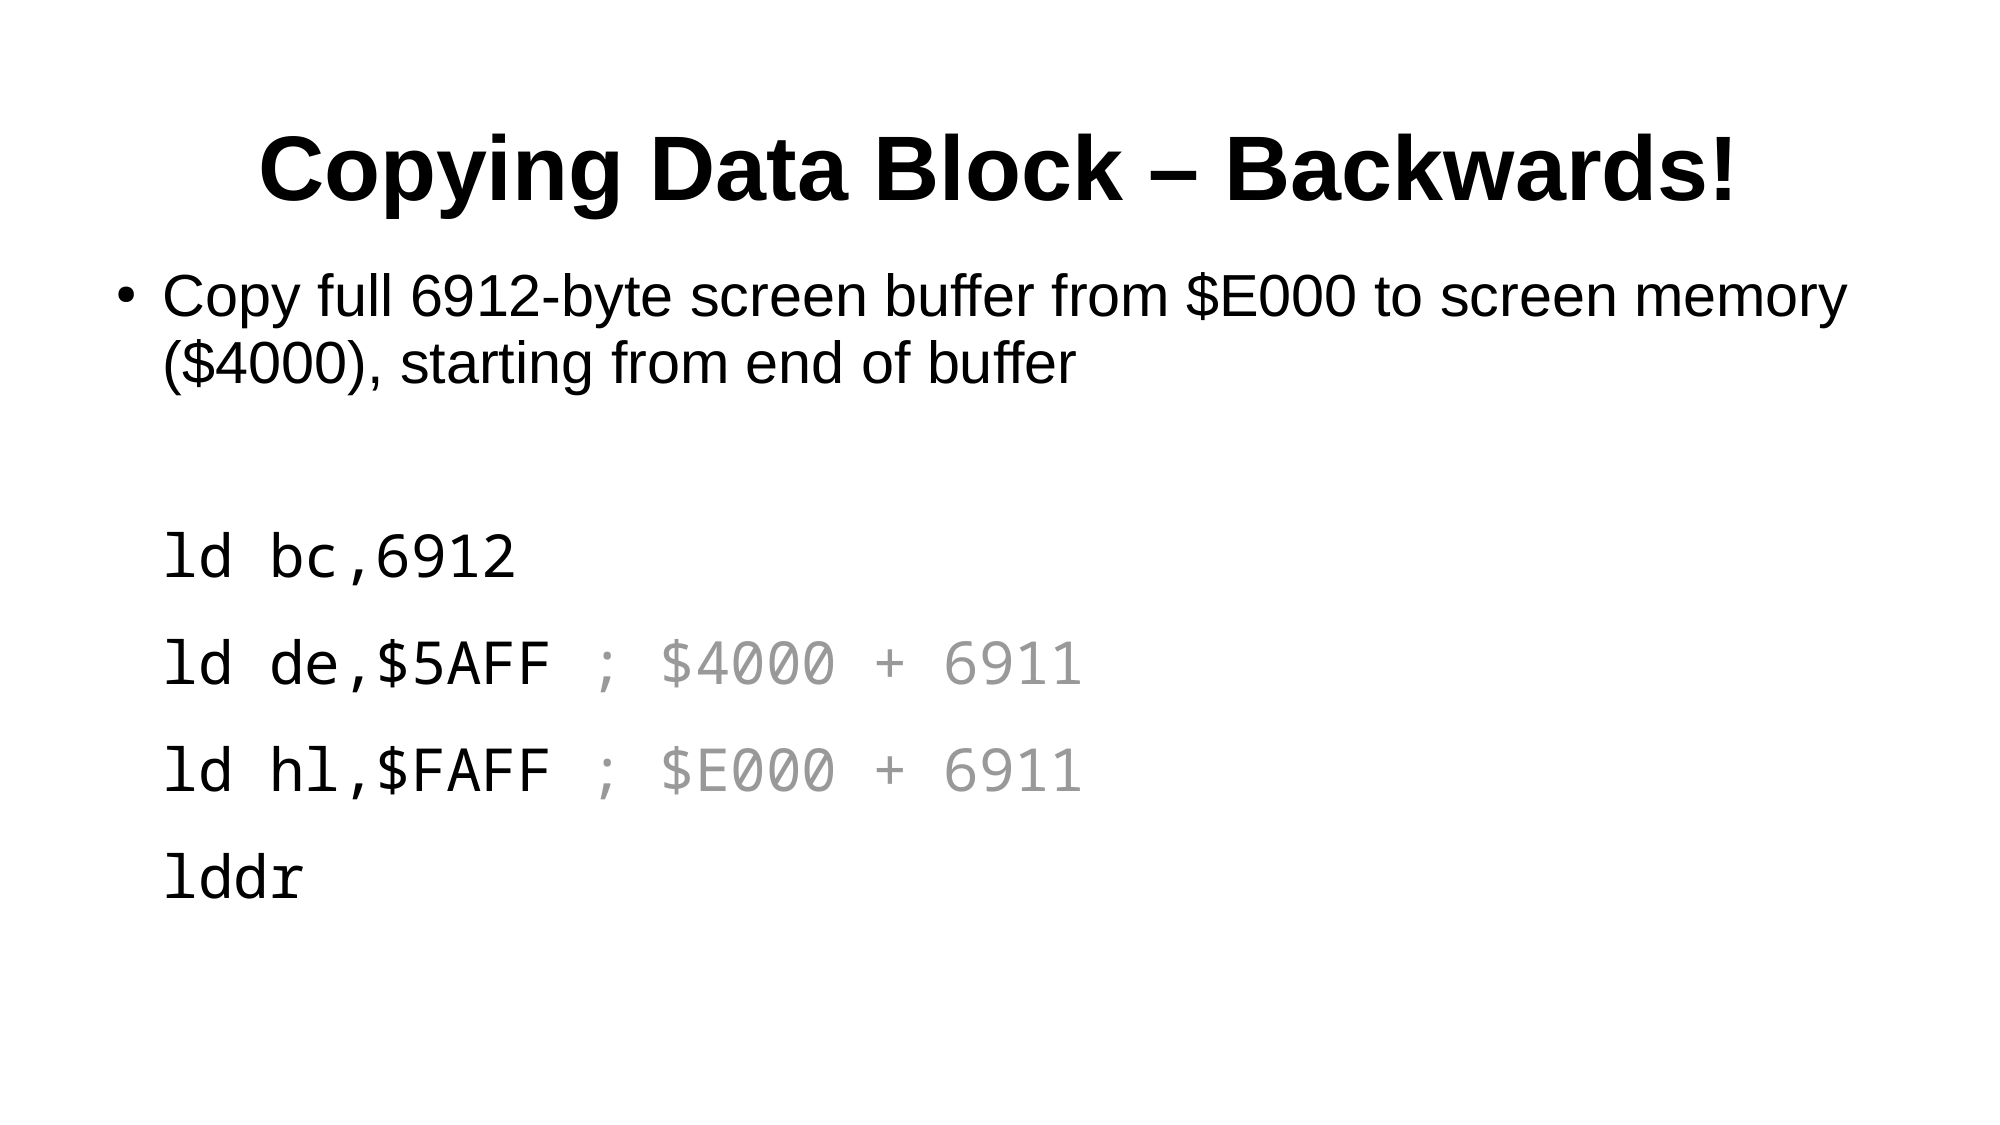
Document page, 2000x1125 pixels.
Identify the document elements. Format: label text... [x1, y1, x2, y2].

title Copying Data Block – Backwards! [137, 59, 1862, 263]
list Copy full 6912-byte screen buffer from $E000 to screen memory ($4000), starting from end of buffer ld bc,6912 ld de,$5AFF ; $4000 + 6911 ld hl,$FAFF ; $E000 + 6911 lddr [99, 263, 1900, 916]
